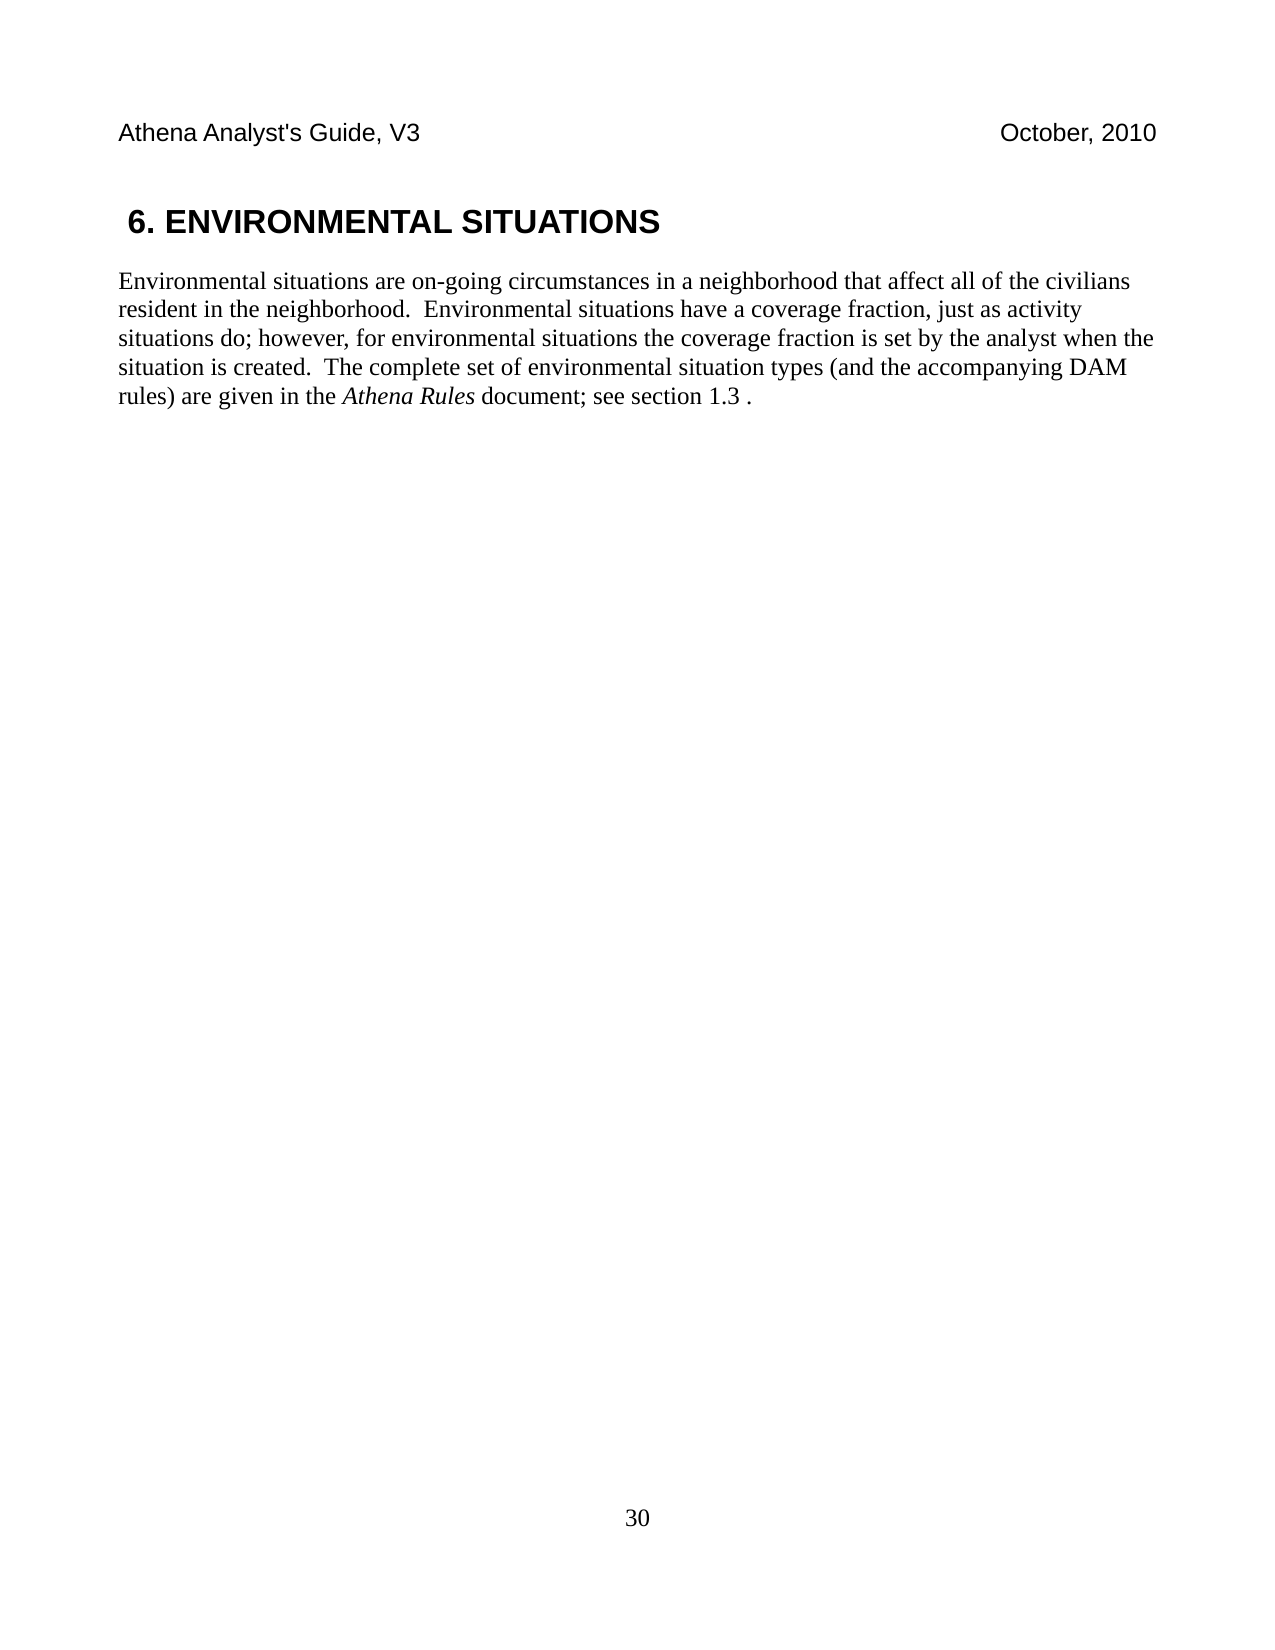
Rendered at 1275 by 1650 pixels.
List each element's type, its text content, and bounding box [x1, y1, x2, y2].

subtitle Environmental Situations [118, 202, 1157, 240]
text Environmental situations are on-going circumstances in a neighborhood that affect all of the civilians resident in the neighborhood. Environmental situations have a coverage fraction, just as activity situations do; however, for environmental situations the coverage fraction is set by the analyst when the situation is created. The complete set of environmental situation types (and the accompanying DAM rules) are given in the Athena Rules document; see section 1.3 . [118, 266, 1157, 409]
